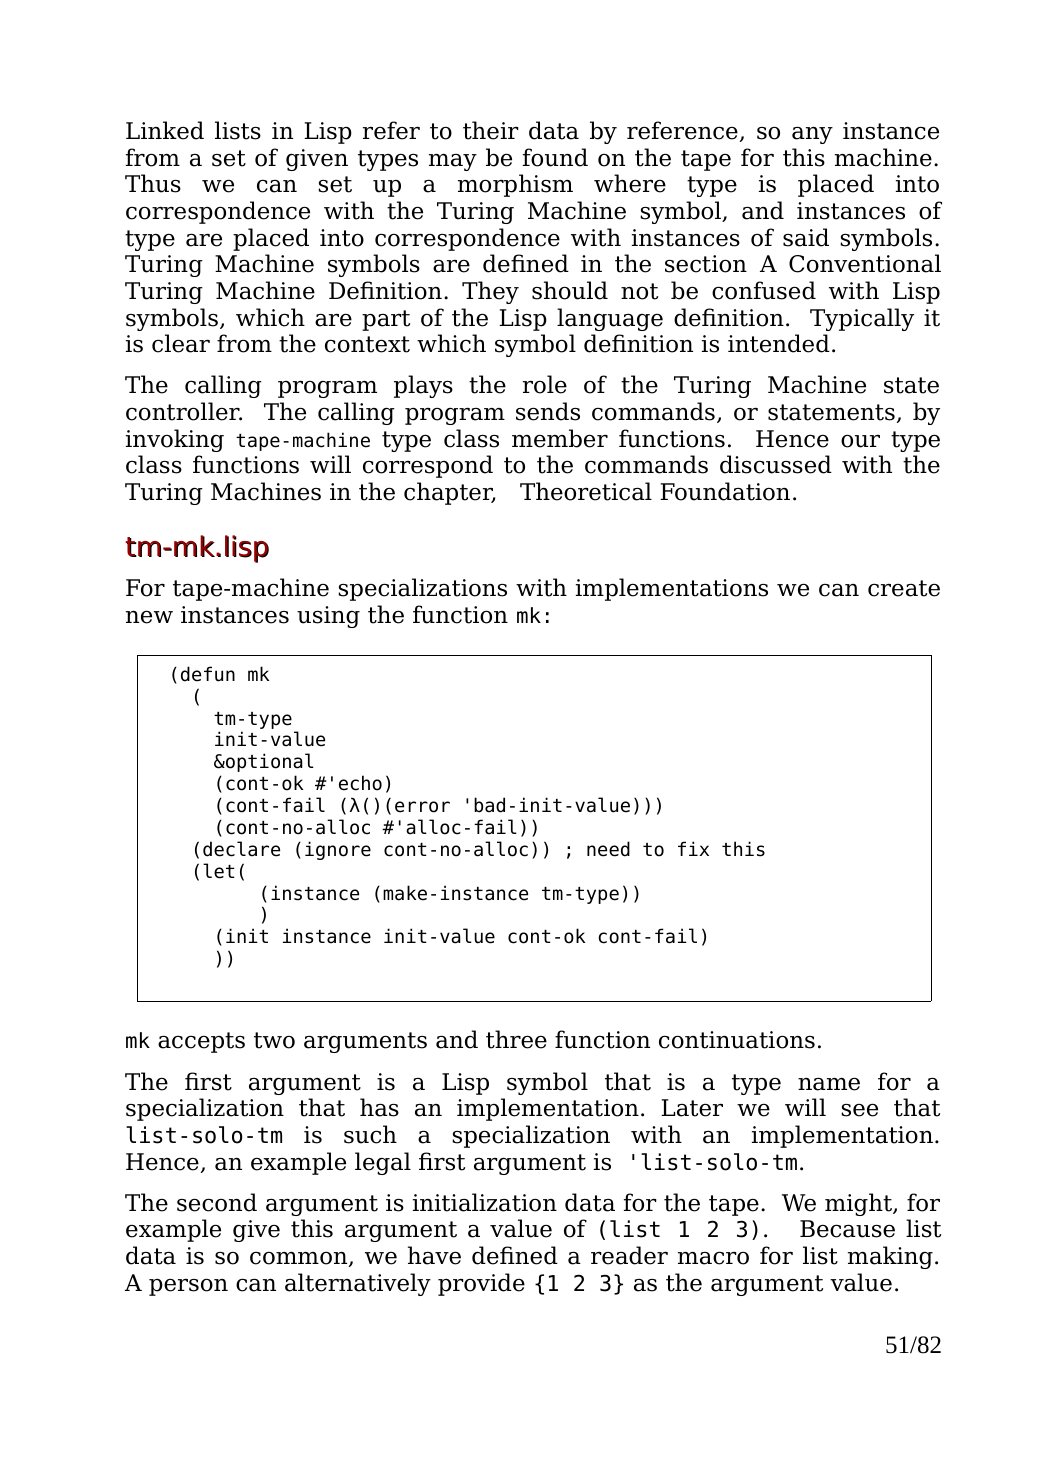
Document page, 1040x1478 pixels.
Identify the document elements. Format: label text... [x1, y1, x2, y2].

text )) [146, 948, 922, 970]
text (defun mk [146, 664, 922, 686]
text &optional [146, 751, 922, 773]
text The second argument is initialization data for the tape. We might, for example give this argument a value of (list 1 2 3). Because list data is so common, we have defined a reader macro for list making. A person can alternatively provide {1 2 3} as the argument value. [125, 1190, 942, 1297]
text (init instance init-value cont-ok cont-fail) [146, 926, 922, 948]
text (let( [146, 861, 922, 883]
text mk accepts two arguments and three function continuations. [125, 1027, 942, 1054]
subtitle tm-mk.lisp [125, 531, 942, 563]
text (cont-ok #'echo) [146, 773, 922, 795]
text The first argument is a Lisp symbol that is a type name for a specialization that has an implementation. Later we will see that list-solo-tm is such a specialization with an implementation. Hence, an example legal first argument is 'list-solo-tm. [125, 1069, 942, 1175]
text For tape-machine specializations with implementations we can create new instances using the function mk: [125, 575, 942, 628]
text (cont-fail (λ()(error 'bad-init-value))) [146, 795, 922, 817]
text Linked lists in Lisp refer to their data by reference, so any instance from a set of given types may be found on the tape for this machine. Thus we can set up a morphism where type is placed into correspondence with the Turing Machine symbol, and instances of type are placed into correspondence with instances of said symbols. Turing Machine symbols are defined in the section A Conventional Turing Machine Definition. They should not be confused with Lisp symbols, which are part of the Lisp language definition. Typically it is clear from the context which symbol definition is intended. [125, 118, 942, 358]
text tm-type [146, 708, 922, 729]
text ( [146, 686, 922, 708]
text The calling program plays the role of the Turing Machine state controller. The calling program sends commands, or statements, by invoking tape-machine type class member functions. Hence our type class functions will correspond to the commands discussed with the Turing Machines in the chapter, Theoretical Foundation. [125, 373, 942, 506]
text (declare (ignore cont-no-alloc)) ; need to fix this [146, 839, 922, 861]
text (instance (make-instance tm-type)) [146, 883, 922, 904]
text ) [146, 904, 922, 926]
text (cont-no-alloc #'alloc-fail)) [146, 817, 922, 839]
text init-value [146, 729, 922, 751]
